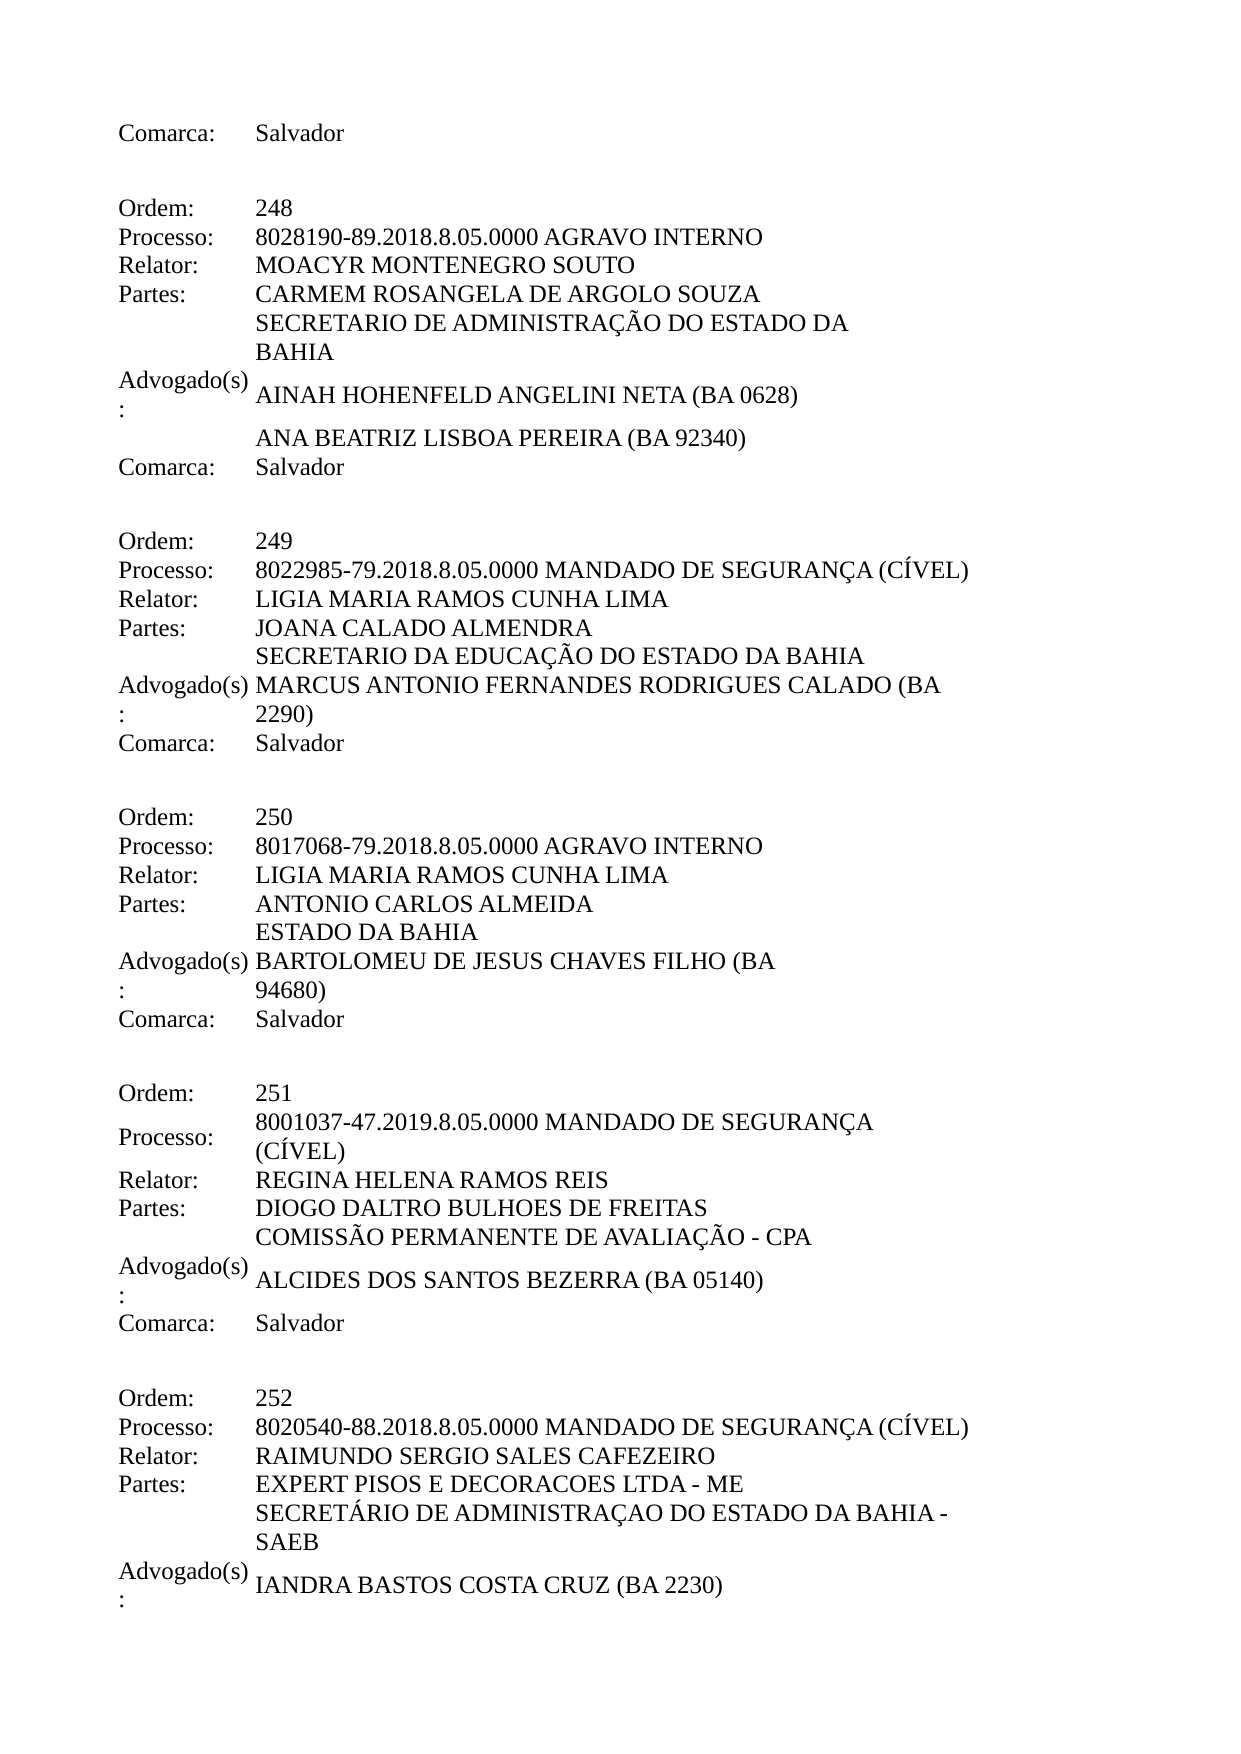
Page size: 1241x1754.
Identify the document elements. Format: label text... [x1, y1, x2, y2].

table_cell Comarca: [118, 728, 255, 756]
table_cell CARMEM ROSANGELA DE ARGOLO SOUZA [255, 279, 932, 308]
table_cell Partes: [118, 613, 255, 641]
table_header Ordem: [118, 803, 255, 831]
table_cell COMISSÃO PERMANENTE DE AVALIAÇÃO - CPA [255, 1222, 969, 1251]
table_cell [118, 423, 255, 452]
table_cell MOACYR MONTENEGRO SOUTO [255, 250, 932, 279]
table_cell 8020540-88.2018.8.05.0000 MANDADO DE SEGURANÇA (CÍVEL) [255, 1412, 1016, 1441]
table_cell Partes: [118, 1194, 255, 1222]
table_cell Advogado(s): [118, 670, 255, 728]
table_cell [118, 1222, 255, 1251]
table_cell Salvador [255, 452, 932, 480]
table_cell Comarca: [118, 1309, 255, 1337]
table_cell [118, 1498, 255, 1556]
table_cell Relator: [118, 860, 255, 889]
table_cell ALCIDES DOS SANTOS BEZERRA (BA 05140) [255, 1251, 969, 1308]
table_cell IANDRA BASTOS COSTA CRUZ (BA 2230) [255, 1556, 1016, 1613]
table_cell REGINA HELENA RAMOS REIS [255, 1165, 969, 1193]
table_cell EXPERT PISOS E DECORACOES LTDA - ME [255, 1470, 1016, 1498]
table_header Ordem: [118, 193, 255, 222]
table_cell Relator: [118, 1441, 255, 1469]
table_cell Comarca: [118, 452, 255, 480]
table_cell [118, 918, 255, 946]
table_cell LIGIA MARIA RAMOS CUNHA LIMA [255, 584, 1004, 613]
table_cell Processo: [118, 555, 255, 584]
table_cell RAIMUNDO SERGIO SALES CAFEZEIRO [255, 1441, 1016, 1469]
table_cell 8017068-79.2018.8.05.0000 AGRAVO INTERNO [255, 831, 849, 860]
table_header Ordem: [118, 1079, 255, 1107]
table_cell Partes: [118, 889, 255, 917]
table_cell MARCUS ANTONIO FERNANDES RODRIGUES CALADO (BA 2290) [255, 670, 1004, 728]
table_cell [118, 308, 255, 365]
table_cell BARTOLOMEU DE JESUS CHAVES FILHO (BA 94680) [255, 946, 849, 1004]
table_cell Advogado(s): [118, 365, 255, 423]
table_cell Relator: [118, 584, 255, 613]
table_cell Processo: [118, 1412, 255, 1441]
table_cell SECRETÁRIO DE ADMINISTRAÇAO DO ESTADO DA BAHIA - SAEB [255, 1498, 1016, 1556]
table_cell Salvador [255, 118, 969, 147]
table_cell DIOGO DALTRO BULHOES DE FREITAS [255, 1194, 969, 1222]
table_cell ANA BEATRIZ LISBOA PEREIRA (BA 92340) [255, 423, 932, 452]
table_cell Processo: [118, 1107, 255, 1165]
table_cell SECRETARIO DA EDUCAÇÃO DO ESTADO DA BAHIA [255, 641, 1004, 670]
table_cell AINAH HOHENFELD ANGELINI NETA (BA 0628) [255, 365, 932, 423]
table_cell Salvador [255, 728, 1004, 756]
table_cell Processo: [118, 831, 255, 860]
table_cell Processo: [118, 222, 255, 250]
table_cell [118, 641, 255, 670]
table_cell Advogado(s): [118, 1556, 255, 1613]
table_cell JOANA CALADO ALMENDRA [255, 613, 1004, 641]
table_header Ordem: [118, 1383, 255, 1412]
table_header 252 [255, 1383, 1016, 1412]
table_cell Salvador [255, 1309, 969, 1337]
table_header 251 [255, 1079, 969, 1107]
table_cell LIGIA MARIA RAMOS CUNHA LIMA [255, 860, 849, 889]
table_cell Partes: [118, 279, 255, 308]
table_header 248 [255, 193, 932, 222]
table_cell Comarca: [118, 118, 255, 147]
table_cell 8001037-47.2019.8.05.0000 MANDADO DE SEGURANÇA (CÍVEL) [255, 1107, 969, 1165]
table_cell Comarca: [118, 1004, 255, 1032]
table_cell Partes: [118, 1470, 255, 1498]
table_cell ANTONIO CARLOS ALMEIDA [255, 889, 849, 917]
table_cell Relator: [118, 1165, 255, 1193]
table_cell Advogado(s): [118, 1251, 255, 1308]
table_cell Advogado(s): [118, 946, 255, 1004]
table_header 249 [255, 526, 1004, 555]
table_cell Relator: [118, 250, 255, 279]
table_cell SECRETARIO DE ADMINISTRAÇÃO DO ESTADO DA BAHIA [255, 308, 932, 365]
table_cell 8022985-79.2018.8.05.0000 MANDADO DE SEGURANÇA (CÍVEL) [255, 555, 1004, 584]
table_header 250 [255, 803, 849, 831]
table_cell Salvador [255, 1004, 849, 1032]
table_cell 8028190-89.2018.8.05.0000 AGRAVO INTERNO [255, 222, 932, 250]
table_header Ordem: [118, 526, 255, 555]
table_cell ESTADO DA BAHIA [255, 918, 849, 946]
